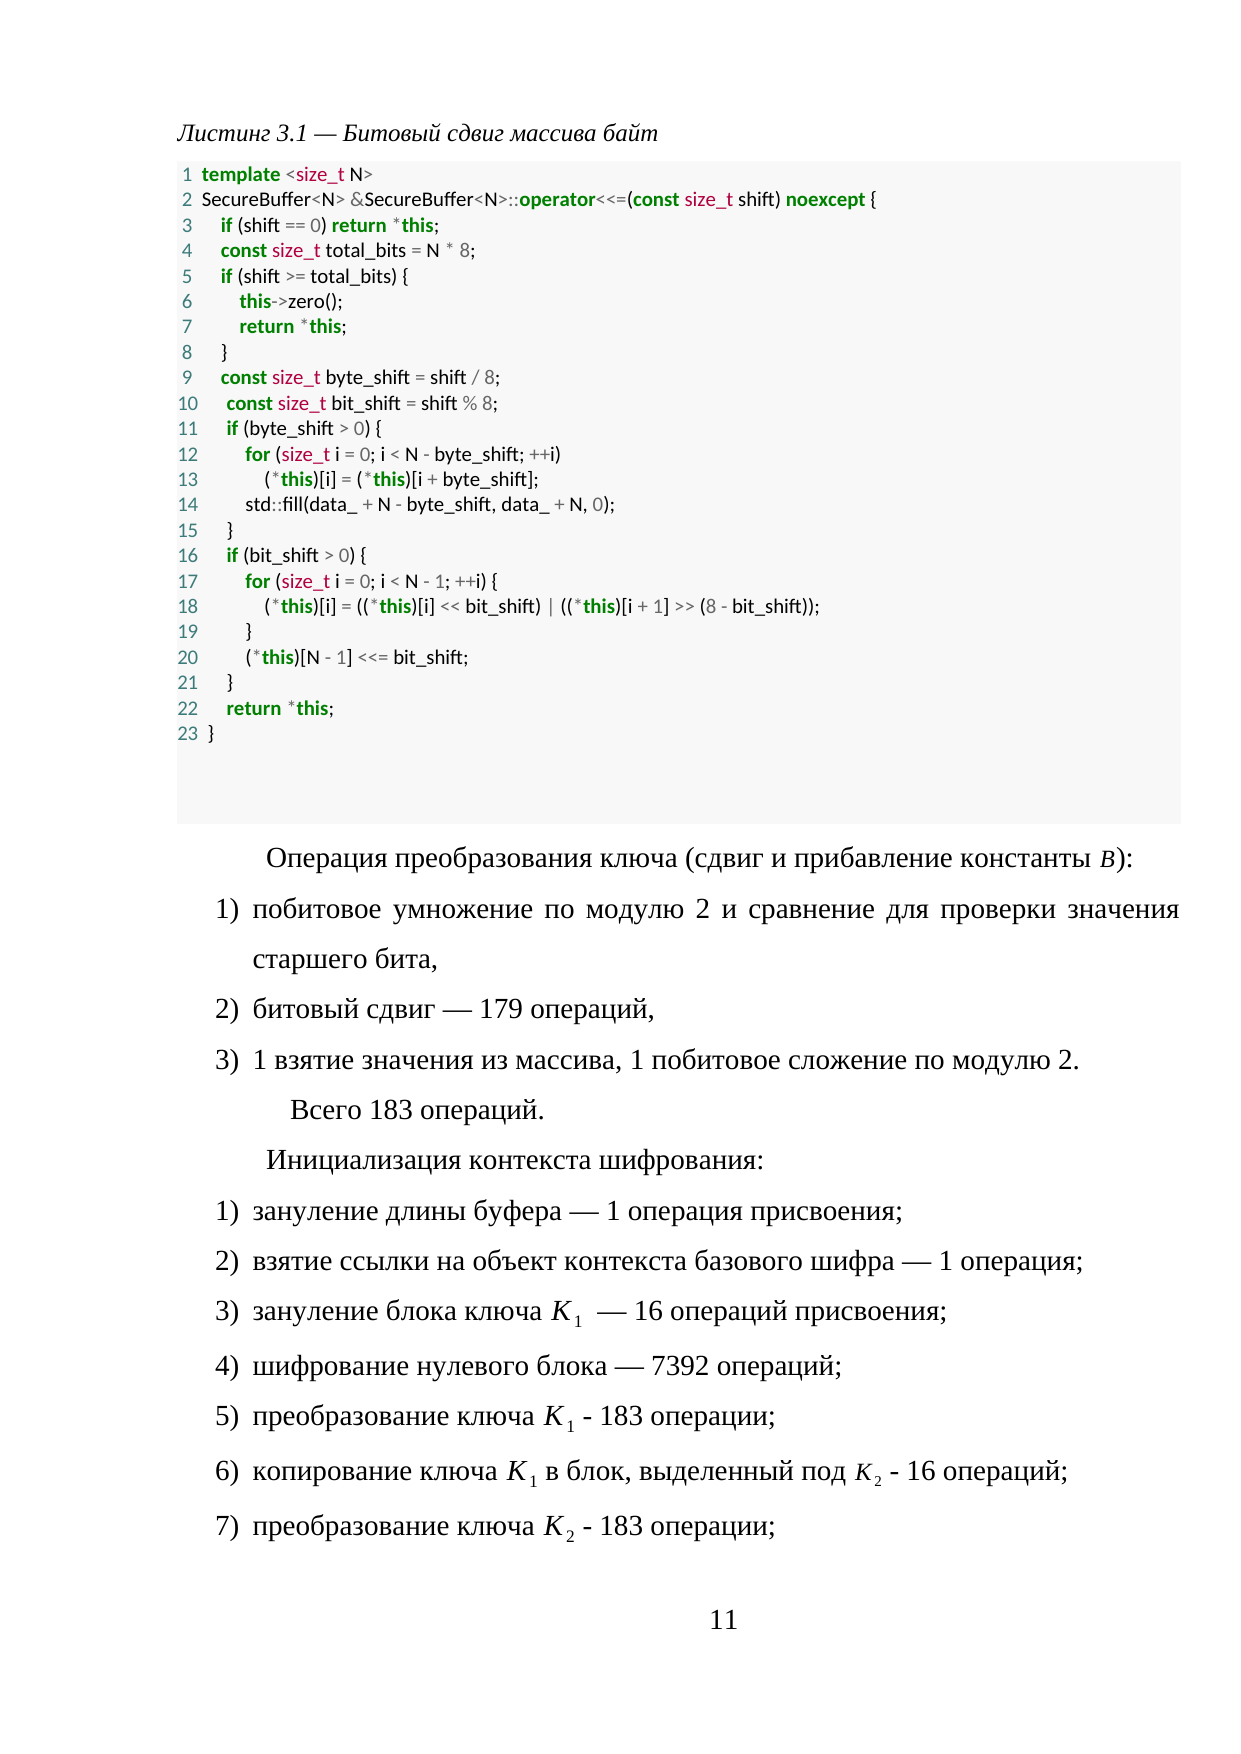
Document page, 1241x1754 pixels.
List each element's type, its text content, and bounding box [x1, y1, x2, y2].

text Инициализация контекста шифрования: [177, 1142, 1181, 1176]
list копирование ключа в блок, выделенный под - 16 операций; [215, 1453, 1181, 1491]
list преобразование ключа - 183 операции; [215, 1398, 1181, 1436]
list шифрование нулевого блока — 7392 операций; [215, 1348, 1181, 1382]
list взятие ссылки на объект контекста базового шифра — 1 операция; [215, 1243, 1181, 1277]
list побитовое умножение по модулю 2 и сравнение для проверки значения старшего бита, [215, 891, 1181, 975]
list битовый сдвиг — 179 операций, [215, 992, 1181, 1025]
list Всего 183 операций. [252, 1092, 1181, 1126]
list 1 взятие значения из массива, 1 побитовое сложение по модулю 2. [215, 1042, 1181, 1075]
list зануление длины буфера — 1 операция присвоения; [215, 1193, 1181, 1226]
list преобразование ключа - 183 операции; [215, 1508, 1181, 1546]
text Листинг 3.1 — Битовый сдвиг массива байт [177, 118, 1181, 147]
text Операция преобразования ключа (сдвиг и прибавление константы ): [177, 841, 1181, 874]
list зануление блока ключа — 16 операций присвоения; [215, 1293, 1181, 1331]
